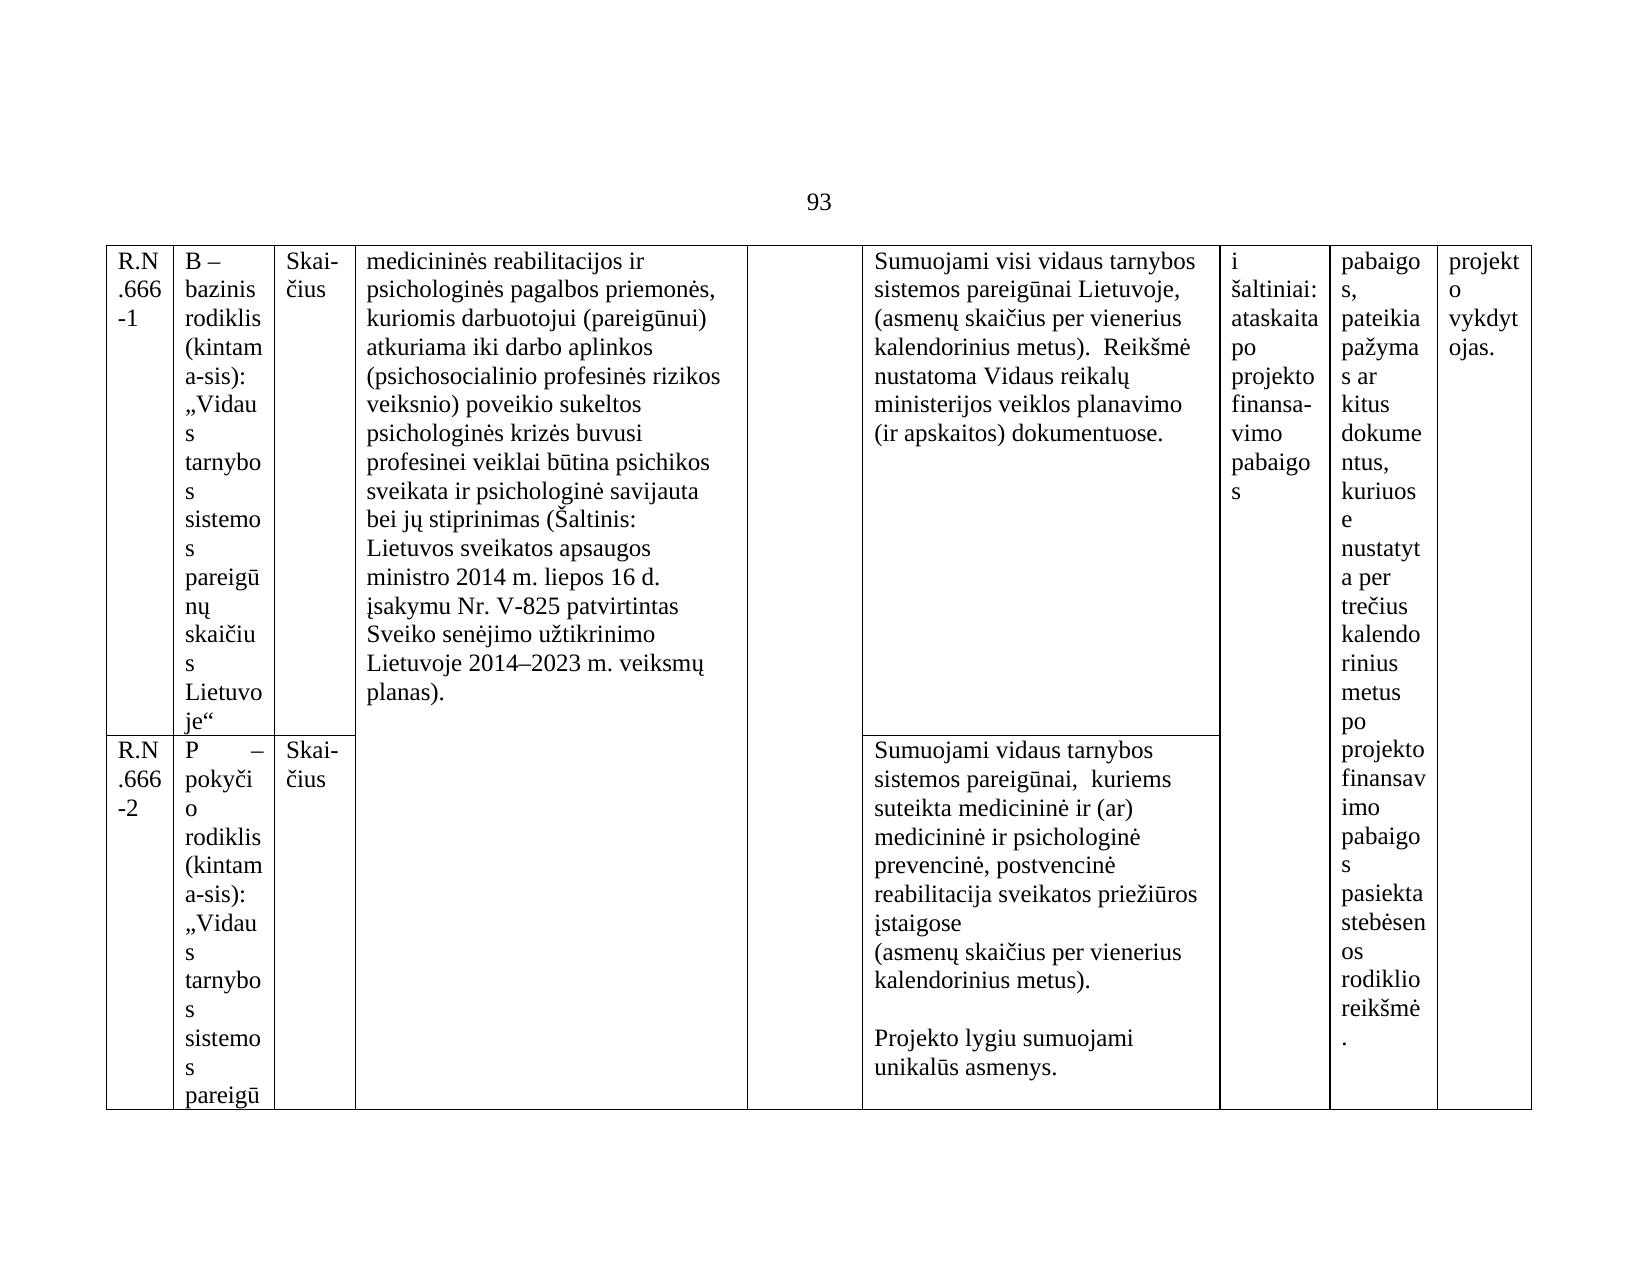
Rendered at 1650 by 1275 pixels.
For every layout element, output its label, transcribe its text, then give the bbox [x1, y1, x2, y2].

table_cell Sumuojami vidaus tarnybos sistemos pareigūnai, kuriems suteikta medicininė ir (ar) medicininė ir psichologinė prevencinė, postvencinė reabilitacija sveikatos priežiūros įstaigose (asmenų skaičius per vienerius kalendorinius metus). Projekto lygiu sumuojami unikalūs asmenys. [863, 736, 1219, 1109]
table_cell i šaltiniai: ataskaita po projekto finansa-vimo pabaigos [1221, 246, 1329, 1109]
table_cell R.N.666-2 [107, 736, 173, 1109]
table_cell pabaigos, pateikia pažymas ar kitus dokumentus, kuriuose nustatyta per trečius kalendorinius metus po projekto finansavimo pabaigos pasiekta stebėsenos rodiklio reikšmė. [1331, 246, 1437, 1109]
table_cell Skai-čius [275, 246, 355, 734]
table_cell [748, 246, 862, 1109]
table_cell P – pokyčio rodiklis (kintama-sis): „Vidaus tarnybos sistemos pareigū [174, 736, 274, 1109]
table_cell R.N.666-1 [107, 246, 173, 734]
table_cell B – bazinis rodiklis (kintama-sis): „Vidaus tarnybos sistemos pareigūnų skaičius Lietuvoje“ [174, 246, 274, 734]
table_cell Skai-čius [275, 736, 355, 1109]
table_cell medicininės reabilitacijos ir psichologinės pagalbos priemonės, kuriomis darbuotojui (pareigūnui) atkuriama iki darbo aplinkos (psichosocialinio profesinės rizikos veiksnio) poveikio sukeltos psichologinės krizės buvusi profesinei veiklai būtina psichikos sveikata ir psichologinė savijauta bei jų stiprinimas (Šaltinis: Lietuvos sveikatos apsaugos ministro 2014 m. liepos 16 d. įsakymu Nr. V-825 patvirtintas Sveiko senėjimo užtikrinimo Lietuvoje 2014–2023 m. veiksmų planas). [356, 246, 747, 1109]
table_cell projekto vykdytojas. [1438, 246, 1531, 1109]
table_cell Sumuojami visi vidaus tarnybos sistemos pareigūnai Lietuvoje, (asmenų skaičius per vienerius kalendorinius metus). Reikšmė nustatoma Vidaus reikalų ministerijos veiklos planavimo (ir apskaitos) dokumentuose. [863, 246, 1219, 734]
